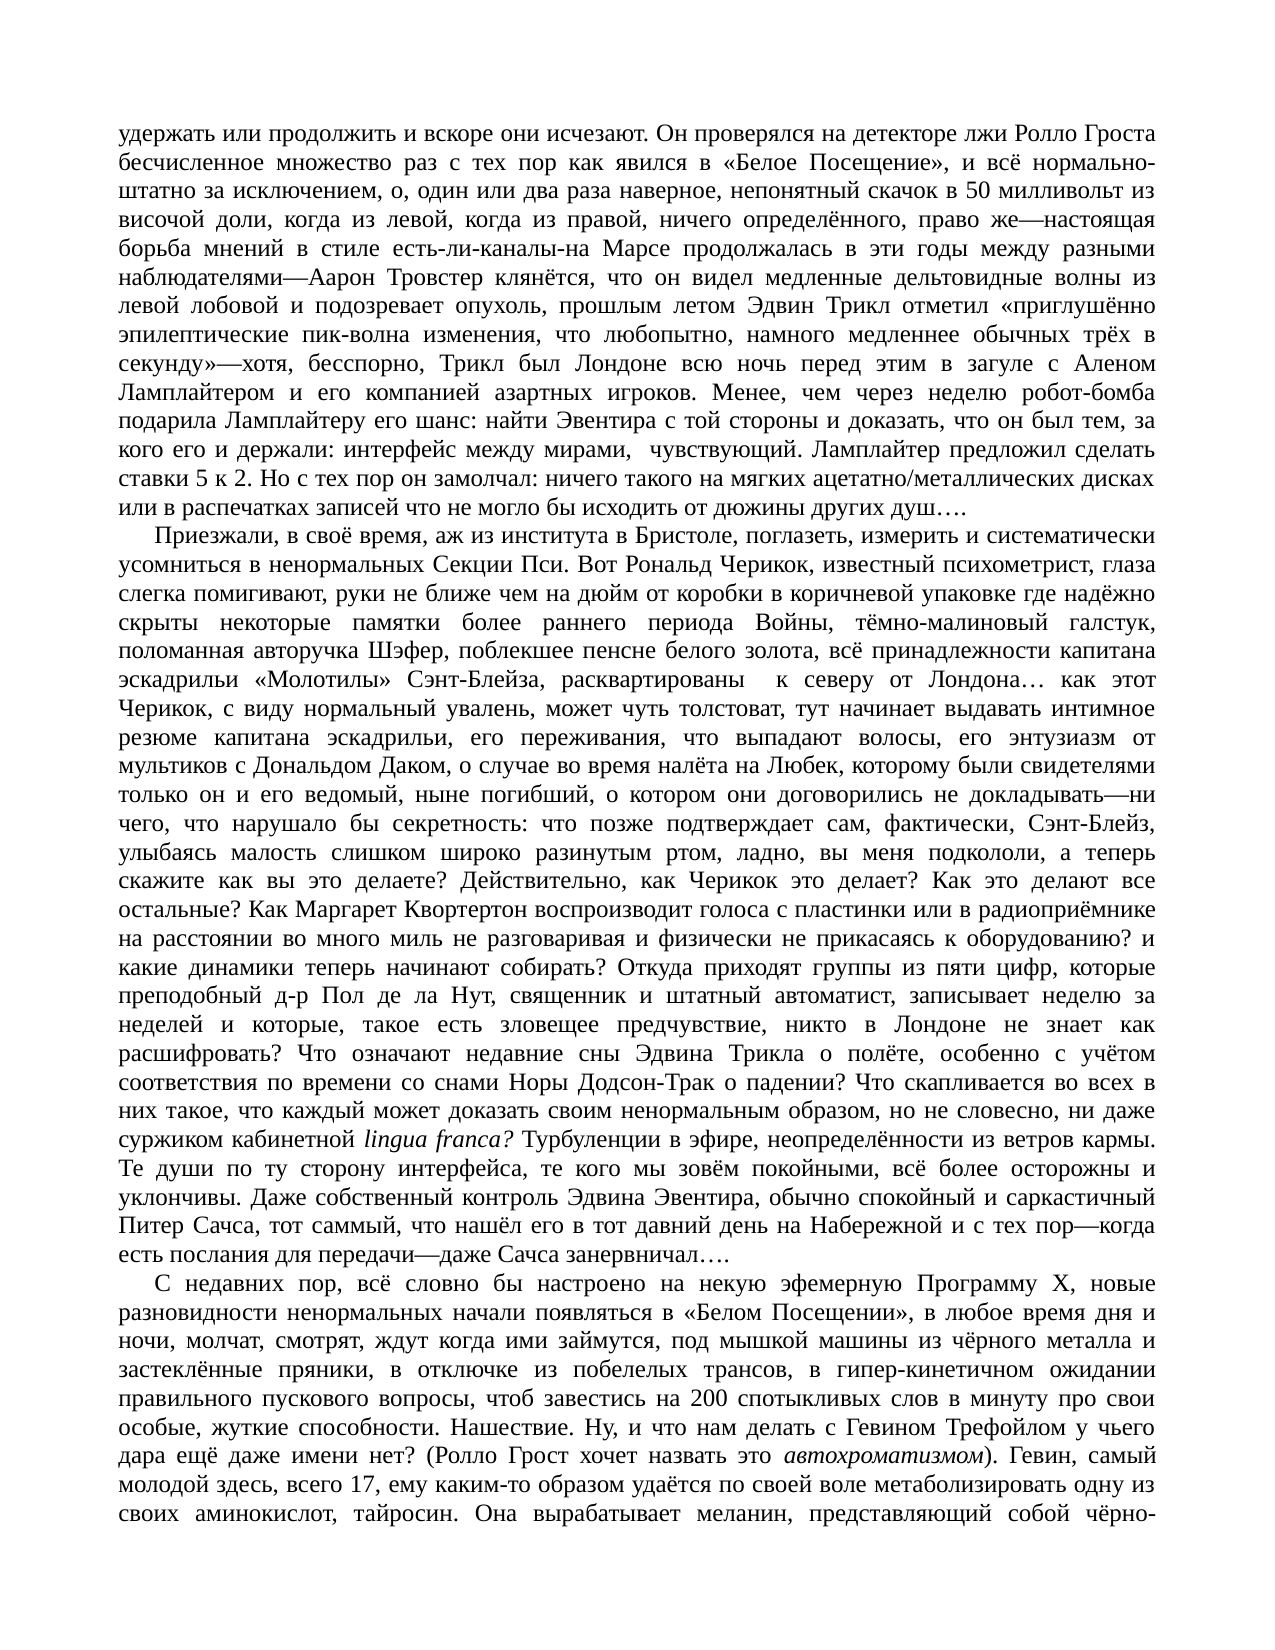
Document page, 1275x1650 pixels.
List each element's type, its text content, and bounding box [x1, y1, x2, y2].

text Приезжали, в своё время, аж из института в Бристоле, поглазеть, измерить и систематически усомниться в ненормальных Секции Пси. Вот Рональд Черикок, известный психометрист, глаза слегка помигивают, руки не ближе чем на дюйм от коробки в коричневой упаковке где надёжно скрыты некоторые памятки более раннего периода Войны, тёмно-малиновый галстук, поломанная авторучка Шэфер, поблекшее пенсне белого золота, всё принадлежности капитана эскадрильи «Молотилы» Сэнт-Блейза, расквартированы к северу от Лондона… как этот Черикок, с виду нормальный увалень, может чуть толстоват, тут начинает выдавать интимное резюме капитана эскадрильи, его переживания, что выпадают волосы, его энтузиазм от мультиков с Дональдом Даком, о случае во время налёта на Любек, которому были свидетелями только он и его ведомый, ныне погибший, о котором они договорились не докладывать—ни чего, что нарушало бы секретность: что позже подтверждает сам, фактически, Сэнт-Блейз, улыбаясь малость слишком широко разинутым ртом, ладно, вы меня подкололи, а теперь скажите как вы это делаете? Действительно, как Черикок это делает? Как это делают все остальные? Как Маргарет Квортертон воспроизводит голоса с пластинки или в радиоприёмнике на расстоянии во много миль не разговаривая и физически не прикасаясь к оборудованию? и какие динамики теперь начинают собирать? Откуда приходят группы из пяти цифр, которые преподобный д-р Пол де ла Нут, священник и штатный автоматист, записывает неделю за неделей и которые, такое есть зловещее предчувствие, никто в Лондоне не знает как расшифровать? Что означают недавние сны Эдвина Трикла о полёте, особенно с учётом соответствия по времени со снами Норы Додсон-Трак о падении? Что скапливается во всех в них такое, что каждый может доказать своим ненормальным образом, но не словесно, ни даже суржиком кабинетной lingua franca? Турбуленции в эфире, неопределённости из ветров кармы. Те души по ту сторону интерфейса, те кого мы зовём покойными, всё более осторожны и уклончивы. Даже собственный контроль Эдвина Эвентира, обычно спокойный и саркастичный Питер Сачса, тот саммый, что нашёл его в тот давний день на Набережной и с тех пор—когда есть послания для передачи—даже Сачса занервничал…. [118, 521, 1157, 1268]
text С недавних пор, всё словно бы настроено на некую эфемерную Программу Х, новые разновидности ненормальных начали появляться в «Белом Посещении», в любое время дня и ночи, молчат, смотрят, ждут когда ими займутся, под мышкой машины из чёрного металла и застеклённые пряники, в отключке из побелелых трансов, в гипер-кинетичном ожидании правильного пускового вопросы, чтоб завестись на 200 спотыкливых слов в минуту про свои особые, жуткие способности. Нашествие. Ну, и что нам делать с Гевином Трефойлом у чьего дара ещё даже имени нет? (Ролло Грост хочет назвать это автохроматизмом). Гевин, самый молодой здесь, всего 17, ему каким-то образом удаётся по своей воле метаболизировать одну из своих аминокислот, тайросин. Она вырабатывает меланин, представляющий собой чёрно- [118, 1268, 1157, 1527]
text удержать или продолжить и вскоре они исчезают. Он проверялся на детекторе лжи Ролло Гроста бесчисленное множество раз с тех пор как явился в «Белое Посещение», и всё нормально-штатно за исключением, о, один или два раза наверное, непонятный скачок в 50 милливольт из височой доли, когда из левой, когда из правой, ничего определённого, право же—настоящая борьба мнений в стиле есть-ли-каналы-на Марсе продолжалась в эти годы между разными наблюдателями—Аарон Тровстер клянётся, что он видел медленные дельтовидные волны из левой лобовой и подозревает опухоль, прошлым летом Эдвин Трикл отметил «приглушённо эпилептические пик-волна изменения, что любопытно, намного медленнее обычных трёх в секунду»—хотя, бесспорно, Трикл был Лондоне всю ночь перед этим в загуле с Аленом Ламплайтером и его компанией азартных игроков. Менее, чем через неделю робот-бомба подарила Ламплайтеру его шанс: найти Эвентира с той стороны и доказать, что он был тем, за кого его и держали: интерфейс между мирами, чувствующий. Ламплайтер предложил сделать ставки 5 к 2. Но с тех пор он замолчал: ничего такого на мягких ацетатно/металлических дисках или в распечатках записей что не могло бы исходить от дюжины других душ…. [118, 118, 1157, 521]
